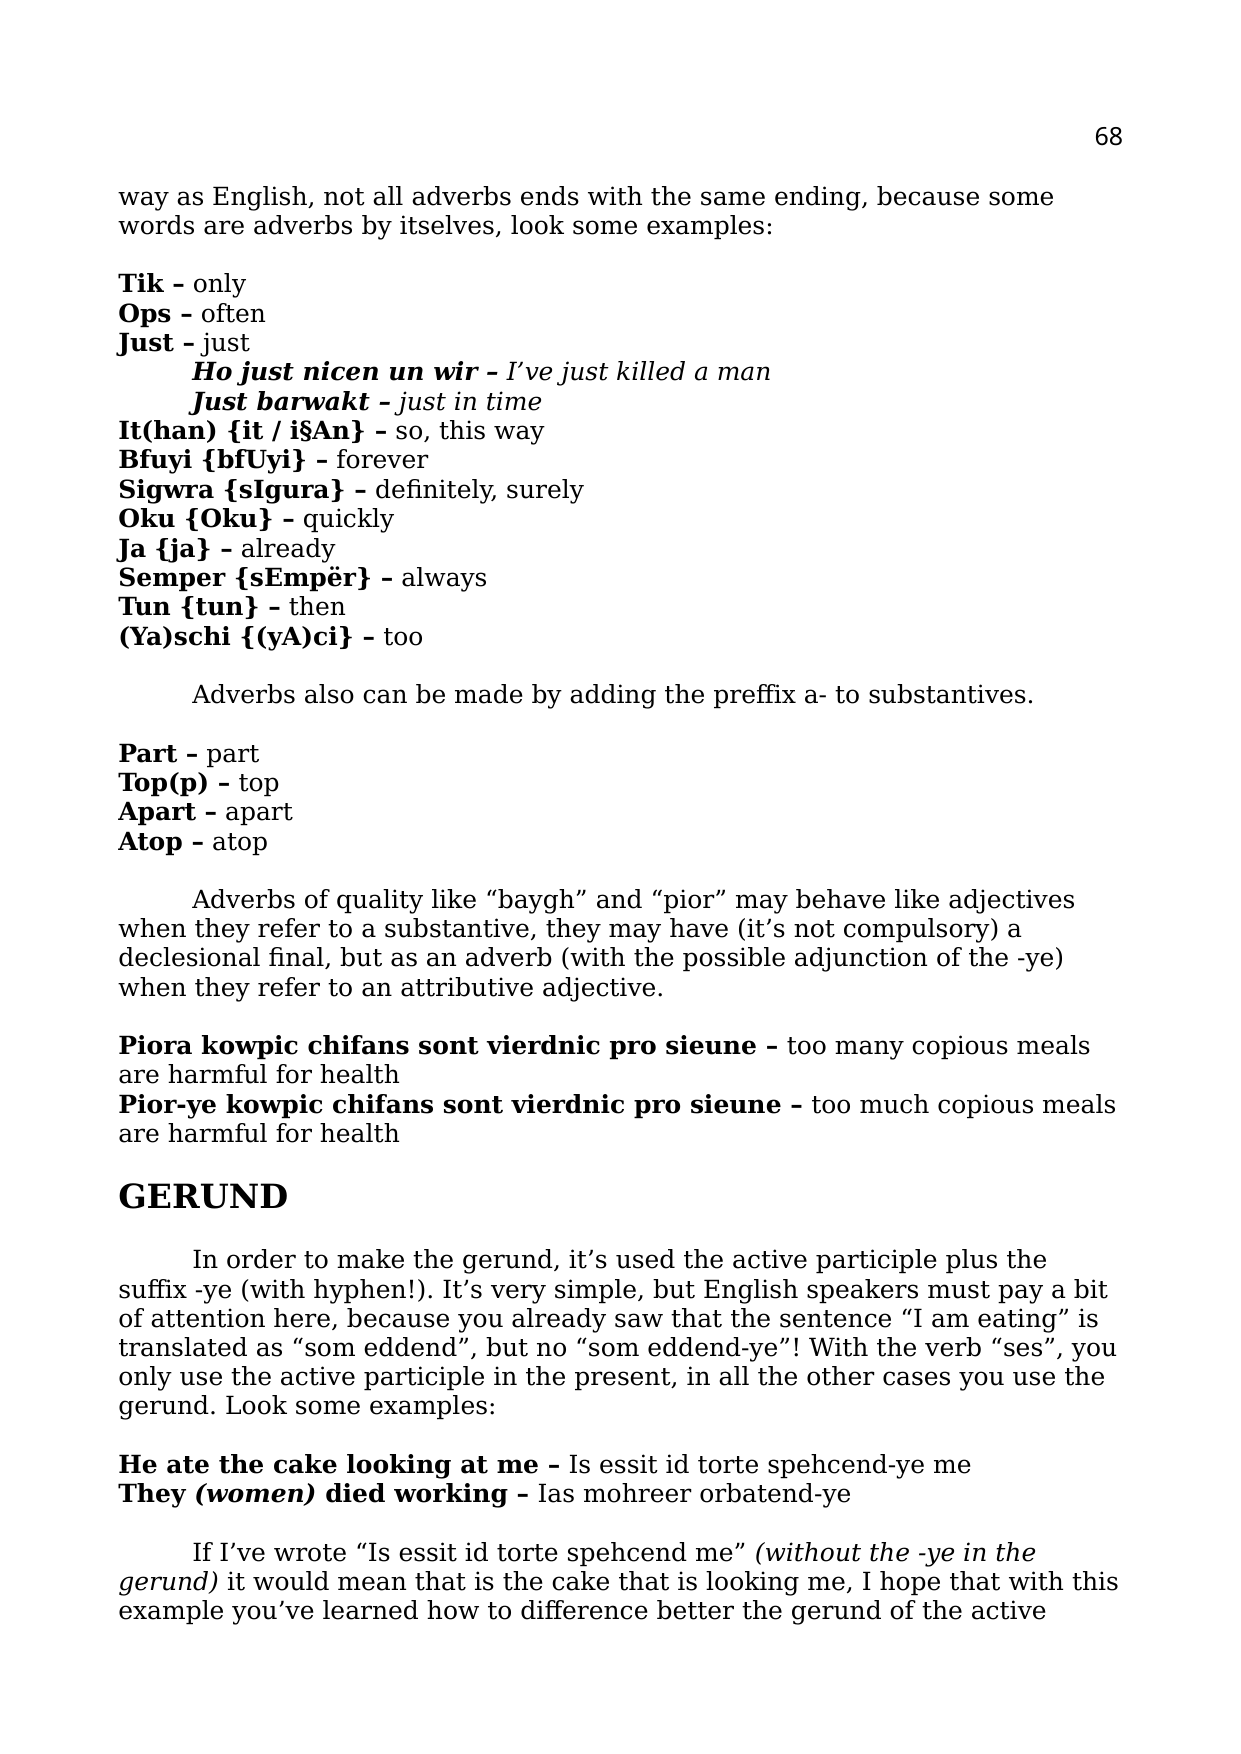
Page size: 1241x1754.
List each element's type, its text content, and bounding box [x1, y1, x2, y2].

text He ate the cake looking at me – Is essit id torte spehcend-ye me [118, 1450, 1123, 1479]
text Ja {ja} – already [118, 533, 1123, 563]
text Adverbs of quality like “baygh” and “pior” may behave like adjectives when they refer to a substantive, they may have (it’s not compulsory) a declesional final, but as an adverb (with the possible adjunction of the -ye) when they refer to an attributive adjective. [118, 885, 1123, 1002]
text It(han) {it / i§An} – so, this way [118, 416, 1123, 445]
text Adverbs also can be made by adding the preffix a- to substantives. [118, 680, 1123, 709]
text If I’ve wrote “Is essit id torte spehcend me” (without the -ye in the gerund) it would mean that is the cake that is looking me, I hope that with this example you’ve learned how to difference better the gerund of the active [118, 1538, 1123, 1625]
text Apart – apart [118, 797, 1123, 827]
text Ho just nicen un wir – I’ve just killed a man [118, 357, 1123, 387]
text Ops – often [118, 298, 1123, 328]
subtitle GERUND [118, 1177, 1123, 1216]
text Semper {sEmpër} – always [118, 563, 1123, 592]
text Atop – atop [118, 827, 1123, 856]
text They (women) died working – Ias mohreer orbatend-ye [118, 1479, 1123, 1508]
text Sigwra {sIgura} – definitely, surely [118, 475, 1123, 504]
text Bfuyi {bfUyi} – forever [118, 445, 1123, 475]
text Tun {tun} – then [118, 592, 1123, 622]
text Just – just [118, 328, 1123, 357]
text Top(p) – top [118, 768, 1123, 797]
text In order to make the gerund, it’s used the active participle plus the suffix -ye (with hyphen!). It’s very simple, but English speakers must pay a bit of attention here, because you already saw that the sentence “I am eating” is translated as “som eddend”, but no “som eddend-ye”! With the verb “ses”, you only use the active participle in the present, in all the other cases you use the gerund. Look some examples: [118, 1246, 1123, 1421]
text Pior-ye kowpic chifans sont vierdnic pro sieune – too much copious meals are harmful for health [118, 1089, 1123, 1148]
text Just barwakt – just in time [118, 387, 1123, 416]
text (Ya)schi {(yA)ci} – too [118, 622, 1123, 651]
text Part – part [118, 738, 1123, 768]
text way as English, not all adverbs ends with the same ending, because some words are adverbs by itselves, look some examples: [118, 182, 1123, 240]
text Piora kowpic chifans sont vierdnic pro sieune – too many copious meals are harmful for health [118, 1031, 1123, 1089]
text Tik – only [118, 269, 1123, 298]
text Oku {Oku} – quickly [118, 504, 1123, 533]
